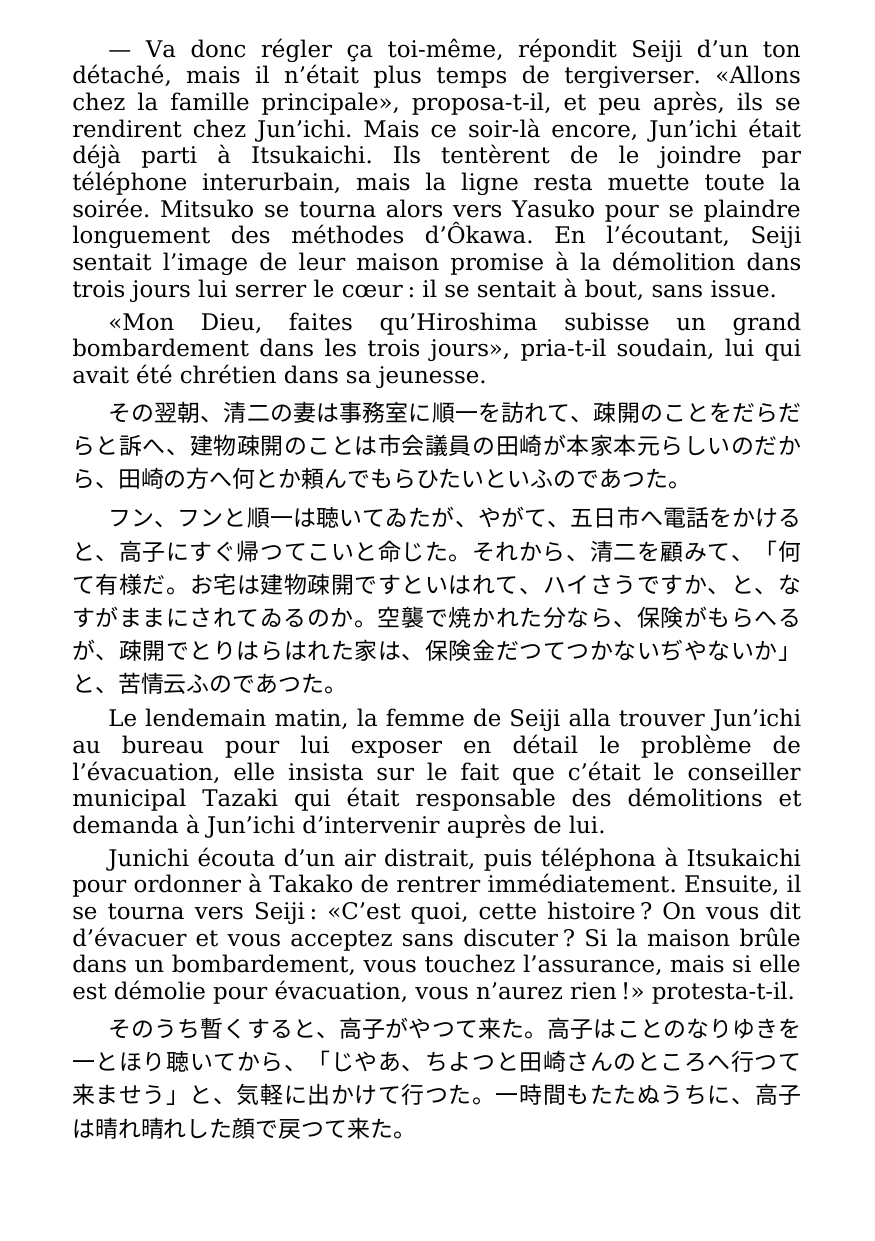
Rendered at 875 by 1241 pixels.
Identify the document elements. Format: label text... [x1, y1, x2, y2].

text Junichi écouta d’un air distrait, puis téléphona à Itsukaichi pour ordonner à Takako de rentrer immédiatement. Ensuite, il se tourna vers Seiji : «C’est quoi, cette histoire ? On vous dit d’évacuer et vous acceptez sans discuter ? Si la maison brûle dans un bombardement, vous touchez l’assurance, mais si elle est démolie pour évacuation, vous n’aurez rien !» protesta-t-il. [72, 845, 802, 1005]
text «Mon Dieu, faites qu’Hiroshima subisse un grand bombardement dans les trois jours», pria-t-il soudain, lui qui avait été chrétien dans sa jeunesse. [72, 309, 802, 389]
text — Va donc régler ça toi-même, répondit Seiji d’un ton détaché, mais il n’était plus temps de tergiverser. «Allons chez la famille principale», proposa-t-il, et peu après, ils se rendirent chez Jun’ichi. Mais ce soir-là encore, Jun’ichi était déjà parti à Itsukaichi. Ils tentèrent de le joindre par téléphone interurbain, mais la ligne resta muette toute la soirée. Mitsuko se tourna alors vers Yasuko pour se plaindre longuement des méthodes d’Ôkawa. En l’écoutant, Seiji sentait l’image de leur maison promise à la démolition dans trois jours lui serrer le cœur : il se sentait à bout, sans issue. [72, 36, 802, 303]
text Le lendemain matin, la femme de Seiji alla trouver Jun’ichi au bureau pour lui exposer en détail le problème de l’évacuation, elle insista sur le fait que c’était le conseiller municipal Tazaki qui était responsable des démolitions et demanda à Jun’ichi d’intervenir auprès de lui. [72, 706, 802, 839]
text そのうち暫くすると、高子がやつて来た。高子はことのなりゆきを一とほり聴いてから、「じやあ、ちよつと田崎さんのところへ行つて来ませう」と、気軽に出かけて行つた。一時間もたたぬうちに、高子は晴れ晴れした顔で戻つて来た。 [72, 1011, 802, 1144]
text その翌朝、清二の妻は事務室に順一を訪れて、疎開のことをだらだらと訴へ、建物疎開のことは市会議員の田崎が本家本元らしいのだから、田崎の方へ何とか頼んでもらひたいといふのであつた。 [72, 394, 802, 494]
text フン、フンと順一は聴いてゐたが、やがて、五日市へ電話をかけると、高子にすぐ帰つてこいと命じた。それから、清二を顧みて、「何て有様だ。お宅は建物疎開ですといはれて、ハイさうですか、と、なすがままにされてゐるのか。空襲で焼かれた分なら、保険がもらへるが、疎開でとりはらはれた家は、保険金だつてつかないぢやないか」と、苦情云ふのであつた。 [72, 500, 802, 699]
